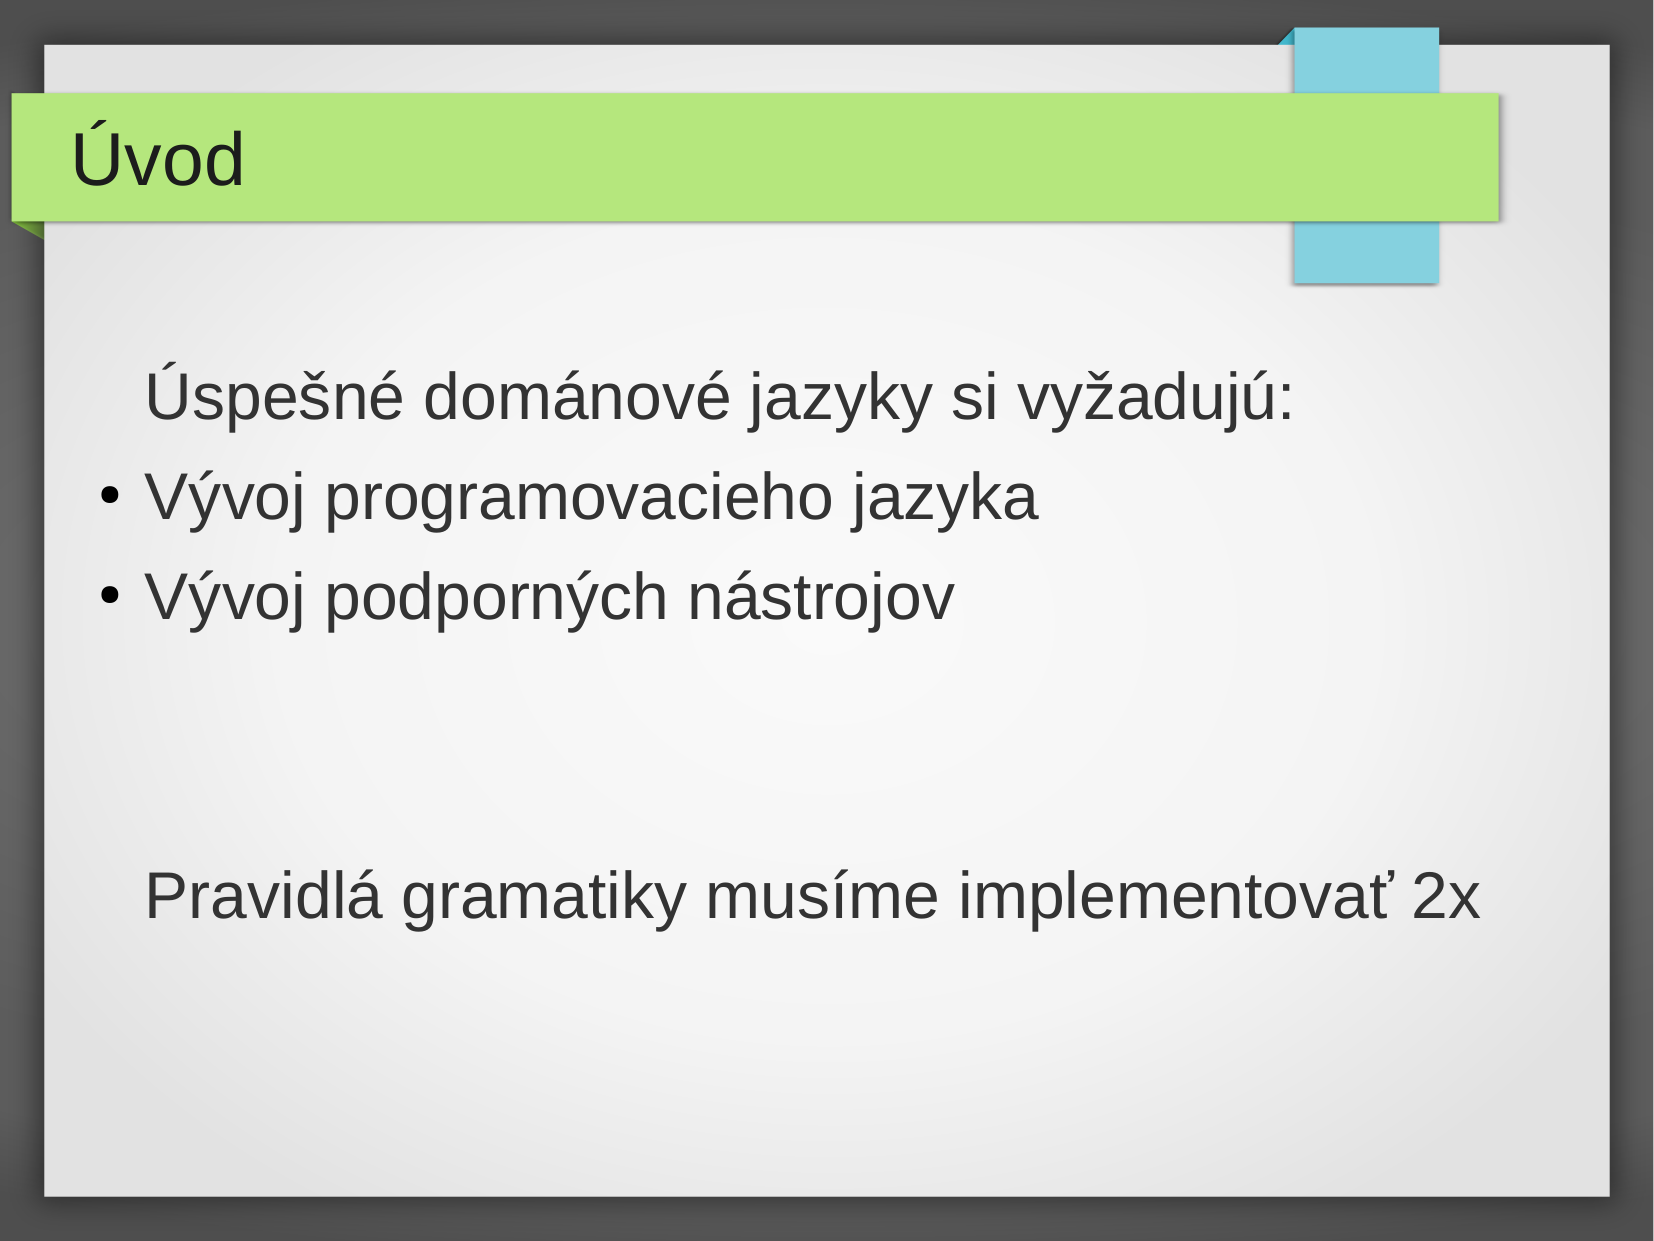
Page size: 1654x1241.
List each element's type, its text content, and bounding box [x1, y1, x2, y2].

picture [0, 0, 1654, 1241]
title Úvod [70, 106, 1229, 213]
list Úspešné dománové jazyky si vyžadujú: Vývoj programovacieho jazyka Vývoj podporných nástrojov Pravidlá gramatiky musíme implementovať 2x [82, 360, 1571, 1036]
